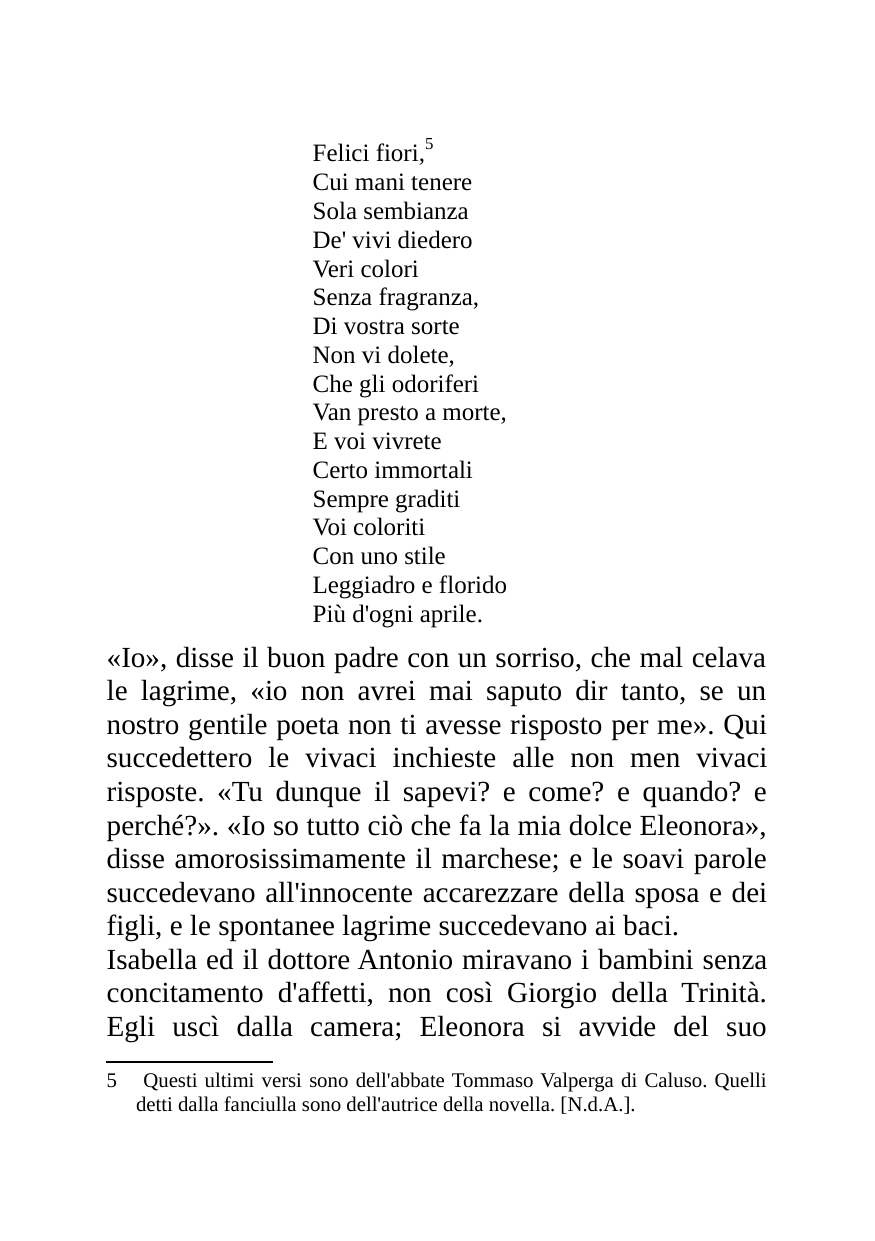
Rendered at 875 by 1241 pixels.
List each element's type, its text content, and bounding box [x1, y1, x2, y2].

text Isabella ed il dottore Antonio miravano i bambini senza concitamento d'affetti, non così Giorgio della Trinità. Egli uscì dalla camera; Eleonora si avvide del suo [106, 942, 768, 1042]
text «Io», disse il buon padre con un sorriso, che mal celava le lagrime, «io non avrei mai saputo dir tanto, se un nostro gentile poeta non ti avesse risposto per me». Qui succedettero le vivaci inchieste alle non men vivaci risposte. «Tu dunque il sapevi? e come? e quando? e perché?». «Io so tutto ciò che fa la mia dolce Eleonora», disse amorosissimamente il marchese; e le soavi parole succedevano all'innocente accarezzare della sposa e dei figli, e le spontanee lagrime succedevano ai baci. [106, 640, 768, 942]
text Felici fiori, Cui mani tenere Sola sembianza De' vivi diedero Veri colori Senza fragranza, Di vostra sorte Non vi dolete, Che gli odoriferi Van presto a morte, E voi vivrete Certo immortali Sempre graditi Voi coloriti Con uno stile Leggiadro e florido Più d'ogni aprile. [312, 134, 768, 627]
text Questi ultimi versi sono dell'abbate Tommaso Valperga di Caluso. Quelli detti dalla fanciulla sono dell'autrice della novella. [N.d.A.]. [106, 1068, 768, 1116]
